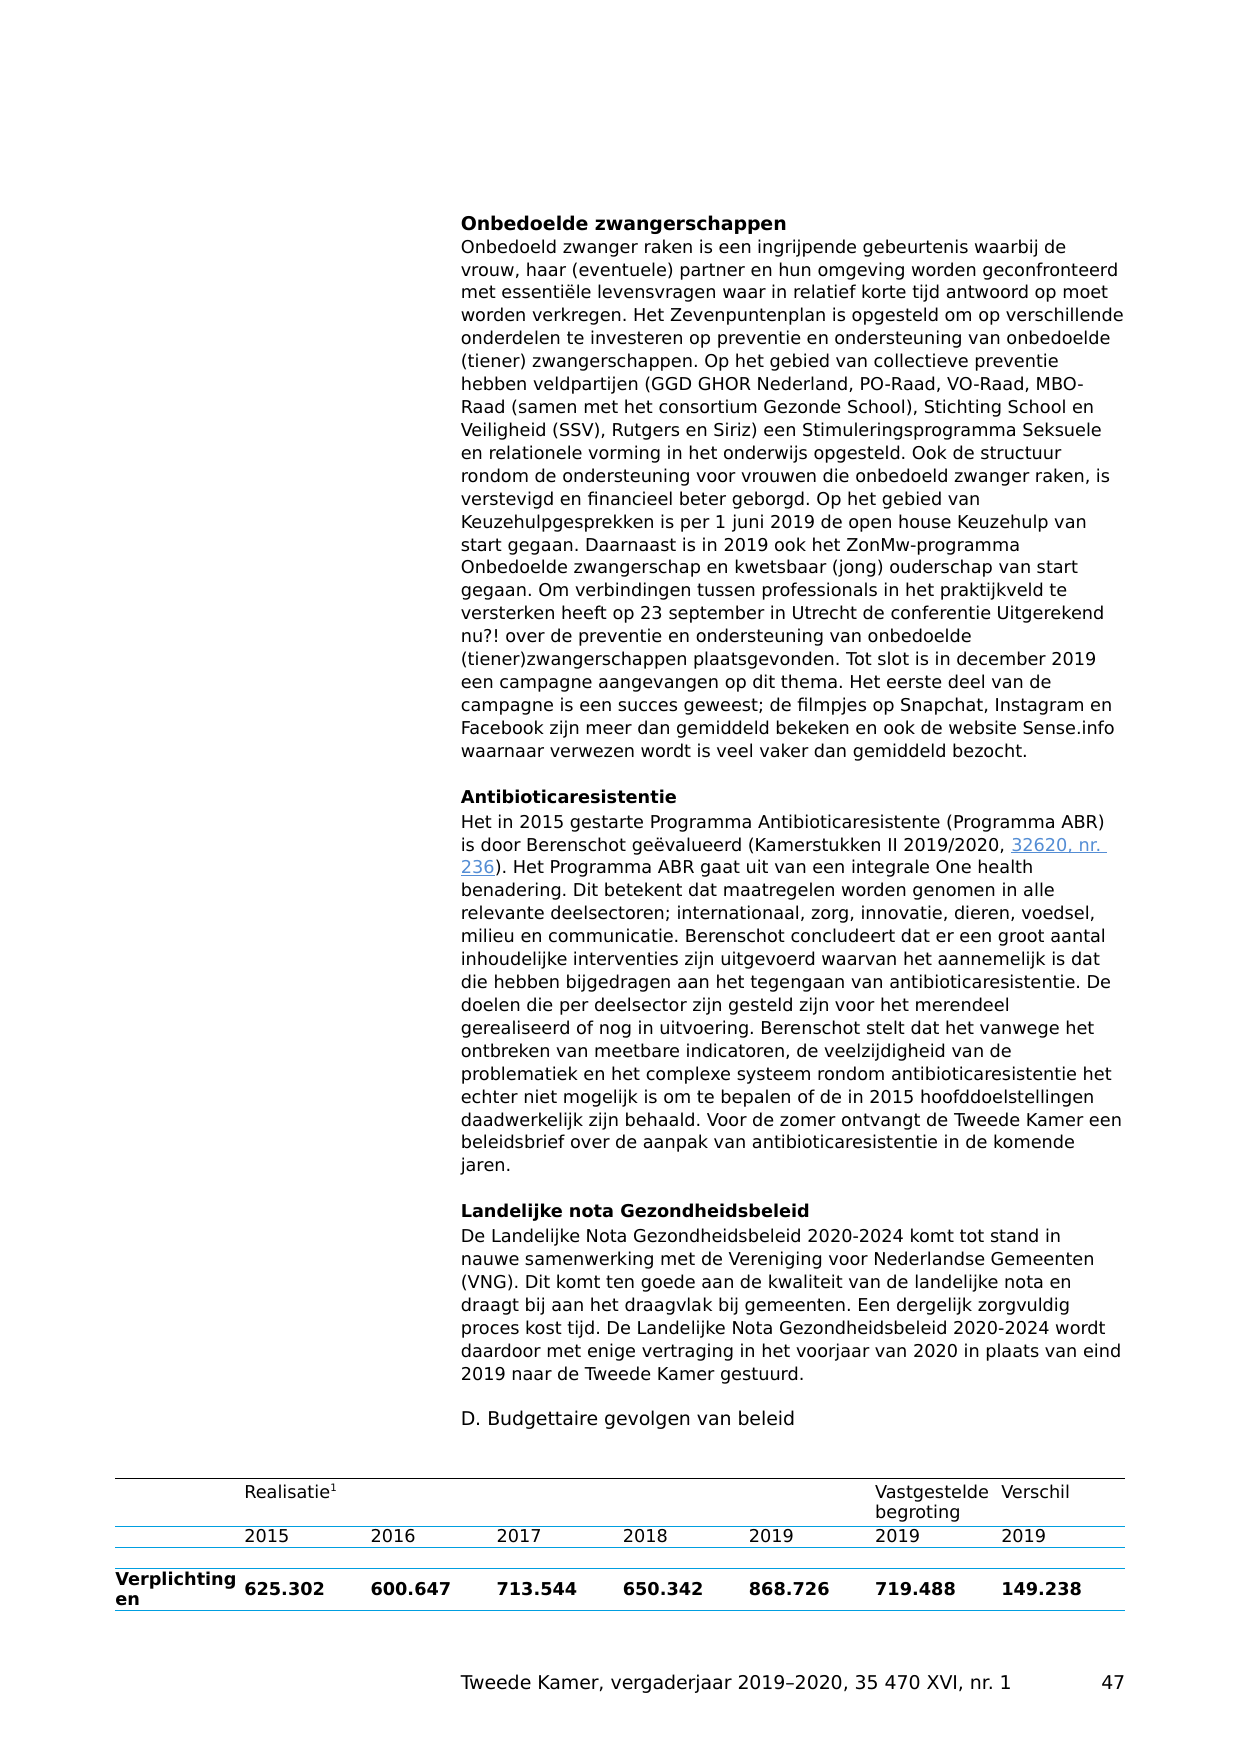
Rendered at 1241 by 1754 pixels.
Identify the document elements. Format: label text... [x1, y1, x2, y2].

table_cell 713.544 [494, 1569, 620, 1610]
table_cell [115, 1479, 241, 1526]
text Het in 2015 gestarte Programma Antibioticaresistente (Programma ABR) is door Berenschot geëvalueerd (Kamerstukken II 2019/2020, 32620, nr. 236). Het Programma ABR gaat uit van een integrale One health benadering. Dit betekent dat maatregelen worden genomen in alle relevante deelsectoren; internationaal, zorg, innovatie, dieren, voedsel, milieu en communicatie. Berenschot concludeert dat er een groot aantal inhoudelijke interventies zijn uitgevoerd waarvan het aannemelijk is dat die hebben bijgedragen aan het tegengaan van antibioticaresistentie. De doelen die per deelsector zijn gesteld zijn voor het merendeel gerealiseerd of nog in uitvoering. Berenschot stelt dat het vanwege het ontbreken van meetbare indicatoren, de veelzijdigheid van de problematiek en het complexe systeem rondom antibioticaresistentie het echter niet mogelijk is om te bepalen of de in 2015 hoofddoelstellingen daadwerkelijk zijn behaald. Voor de zomer ontvangt de Tweede Kamer een beleidsbrief over de aanpak van antibioticaresistentie in de komende jaren. [461, 810, 1125, 1176]
text Antibioticaresistentie [461, 785, 1125, 808]
table_cell 2018 [620, 1527, 746, 1547]
table_cell [115, 1527, 241, 1547]
text Onbedoeld zwanger raken is een ingrijpende gebeurtenis waarbij de vrouw, haar (eventuele) partner en hun omgeving worden geconfronteerd met essentiële levensvragen waar in relatief korte tijd antwoord op moet worden verkregen. Het Zevenpuntenplan is opgesteld om op verschillende onderdelen te investeren op preventie en ondersteuning van onbedoelde (tiener) zwangerschappen. Op het gebied van collectieve preventie hebben veldpartijen (GGD GHOR Nederland, PO-Raad, VO-Raad, MBO-Raad (samen met het consortium Gezonde School), Stichting School en Veiligheid (SSV), Rutgers en Siriz) een Stimuleringsprogramma Seksuele en relationele vorming in het onderwijs opgesteld. Ook de structuur rondom de ondersteuning voor vrouwen die onbedoeld zwanger raken, is verstevigd en financieel beter geborgd. Op het gebied van Keuzehulpgesprekken is per 1 juni 2019 de open house Keuzehulp van start gegaan. Daarnaast is in 2019 ook het ZonMw-programma Onbedoelde zwangerschap en kwetsbaar (jong) ouderschap van start gegaan. Om verbindingen tussen professionals in het praktijkveld te versterken heeft op 23 september in Utrecht de conferentie Uitgerekend nu?! over de preventie en ondersteuning van onbedoelde (tiener)zwangerschappen plaatsgevonden. Tot slot is in december 2019 een campagne aangevangen op dit thema. Het eerste deel van de campagne is een succes geweest; de filmpjes op Snapchat, Instagram en Facebook zijn meer dan gemiddeld bekeken en ook de website Sense.info waarnaar verwezen wordt is veel vaker dan gemiddeld bezocht. [461, 235, 1125, 762]
title D. Budgettaire gevolgen van beleid [461, 1408, 1125, 1429]
table_cell 2019 [746, 1527, 872, 1547]
table_cell 149.238 [998, 1569, 1125, 1610]
table_header Tabel 6 Budgettaire gevolgen van beleidsartikel 1 (bedragen x € 1.000) [115, 1453, 1125, 1478]
table_cell 650.342 [620, 1569, 746, 1610]
table_cell [746, 1548, 872, 1568]
table_cell [241, 1548, 367, 1568]
table_cell [872, 1548, 998, 1568]
table_cell 2017 [494, 1527, 620, 1547]
text Landelijke nota Gezondheidsbeleid [461, 1199, 1125, 1222]
table_cell Vastgestelde begroting [872, 1479, 998, 1526]
table_cell 2019 [998, 1527, 1125, 1547]
table_cell 600.647 [368, 1569, 493, 1610]
table_cell 719.488 [872, 1569, 998, 1610]
table_cell Verplichtingen [115, 1569, 241, 1610]
text Onbedoelde zwangerschappen [461, 213, 1125, 235]
table_cell [998, 1548, 1125, 1568]
table_cell [620, 1548, 746, 1568]
table_cell Verschil [998, 1479, 1125, 1526]
table_cell 2015 [241, 1527, 367, 1547]
text De Landelijke Nota Gezondheidsbeleid 2020-2024 komt tot stand in nauwe samenwerking met de Vereniging voor Nederlandse Gemeenten (VNG). Dit komt ten goede aan de kwaliteit van de landelijke nota en draagt bij aan het draagvlak bij gemeenten. Een dergelijk zorgvuldig proces kost tijd. De Landelijke Nota Gezondheidsbeleid 2020-2024 wordt daardoor met enige vertraging in het voorjaar van 2020 in plaats van eind 2019 naar de Tweede Kamer gestuurd. [461, 1224, 1125, 1385]
table_cell Realisatie1 [241, 1479, 872, 1526]
table_cell [494, 1548, 620, 1568]
table_cell [115, 1548, 241, 1568]
table_cell 868.726 [746, 1569, 872, 1610]
table_cell [368, 1548, 493, 1568]
table_cell 2019 [872, 1527, 998, 1547]
table_cell 625.302 [241, 1569, 367, 1610]
table_cell 2016 [368, 1527, 493, 1547]
